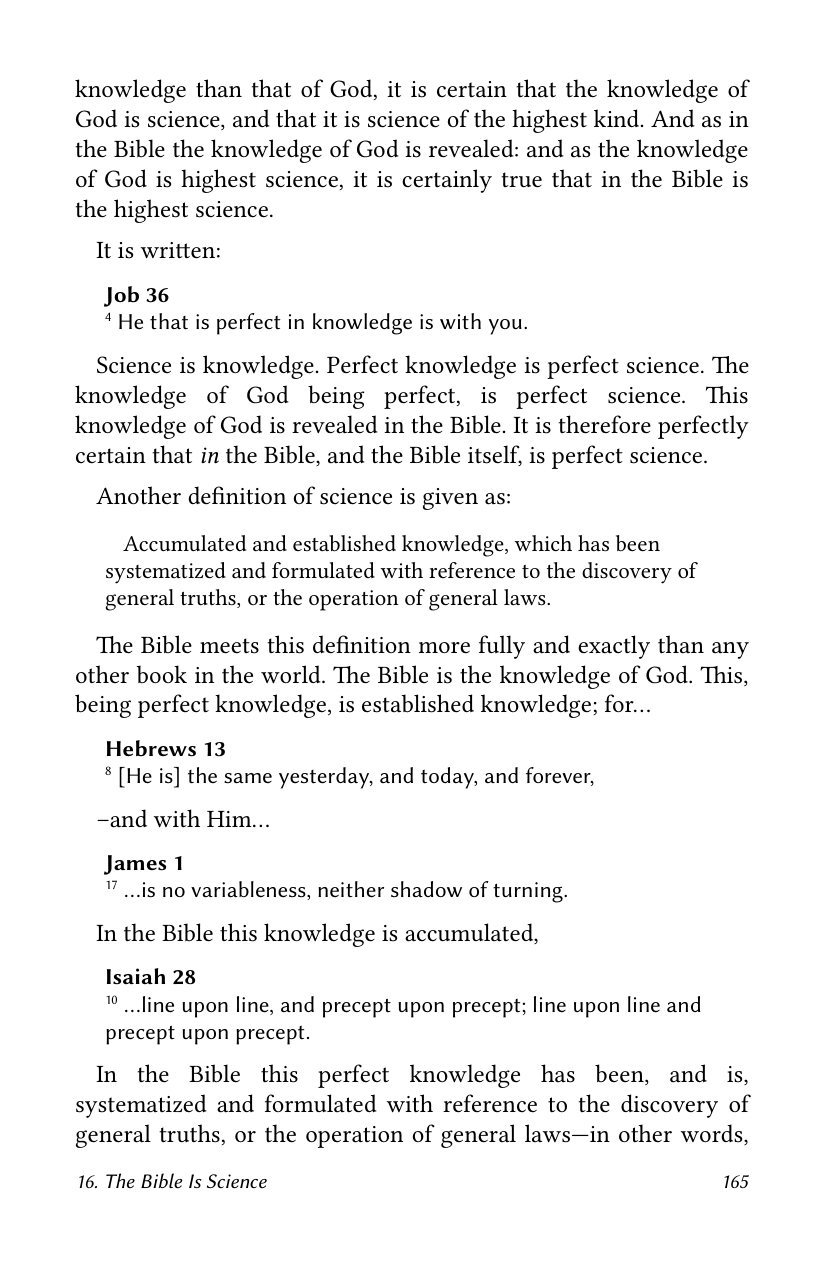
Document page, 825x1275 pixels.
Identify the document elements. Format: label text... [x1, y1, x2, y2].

text 4 He that is perfect in knowledge is with you. [105, 309, 720, 335]
text Isaiah 28 [105, 964, 750, 990]
text Job 36 [105, 281, 750, 308]
text 10 ...line upon line, and precept upon precept; line upon line and precept upon precept. [105, 992, 720, 1045]
text 17 ...is no variableness, neither shadow of turning. [105, 877, 720, 903]
text James 1 [105, 850, 750, 876]
text Another definition of science is given as: [75, 483, 750, 511]
text The Bible meets this definition more fully and exactly than any other book in the world. The Bible is the knowledge of God. This, being perfect knowledge, is established knowledge; for… [75, 631, 750, 719]
text Science is knowledge. Perfect knowledge is perfect science. The knowledge of God being perfect, is perfect science. This knowledge of God is revealed in the Bible. It is therefore perfectly certain that in the Bible, and the Bible itself, is perfect science. [75, 351, 750, 469]
text Hebrews 13 [105, 735, 750, 762]
text Accumulated and established knowledge, which has been systematized and formulated with reference to the discovery of general truths, or the operation of general laws. [105, 531, 720, 611]
text 8 [He is] the same yesterday, and today, and forever, [105, 763, 720, 789]
text In the Bible this perfect knowledge has been, and is, systematized and formulated with reference to the discovery of general truths, or the operation of general laws—in other words, [75, 1061, 750, 1149]
text In the Bible this knowledge is accumulated, [75, 919, 750, 948]
text knowledge than that of God, it is certain that the knowledge of God is science, and that it is science of the highest kind. And as in the Bible the knowledge of God is revealed: and as the knowledge of God is highest science, it is certainly true that in the Bible is the highest science. [75, 75, 750, 223]
text It is written: [75, 237, 750, 265]
text –and with Him… [75, 805, 750, 833]
